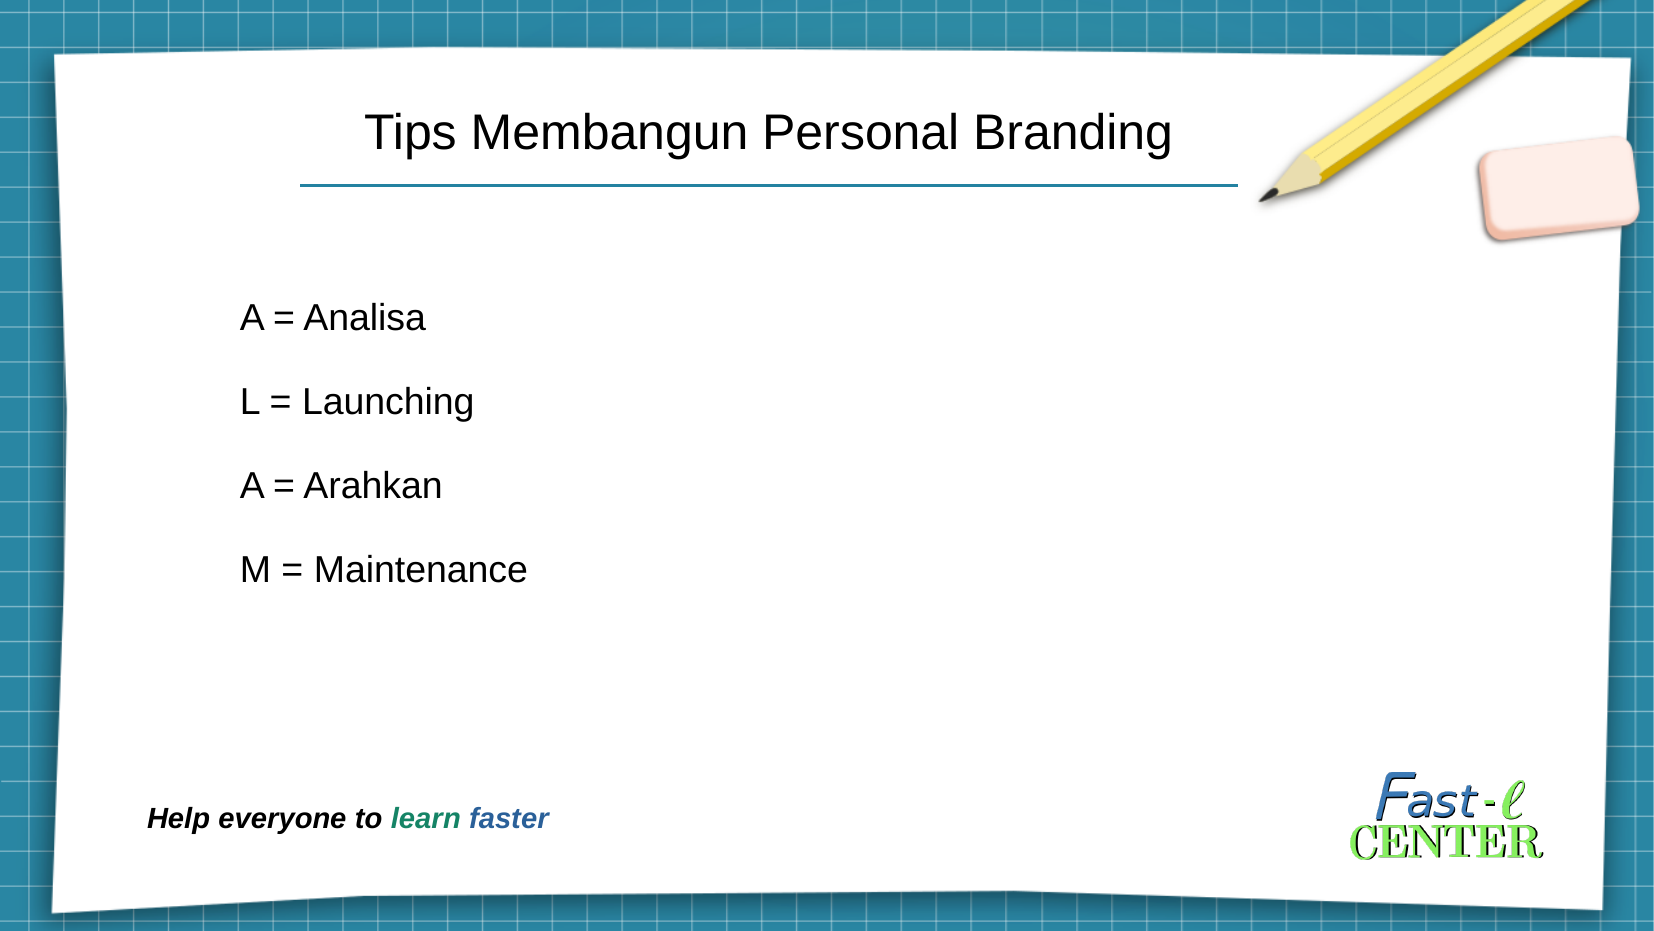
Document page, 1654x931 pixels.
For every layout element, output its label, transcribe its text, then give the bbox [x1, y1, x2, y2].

picture [0, 0, 1654, 931]
text_box Help everyone to learn faster [132, 791, 658, 840]
text_box A = Analisa L = Launching A = Arahkan M = Maintenance [225, 289, 543, 599]
text_box Tips Membangun Personal Branding [349, 96, 1219, 177]
